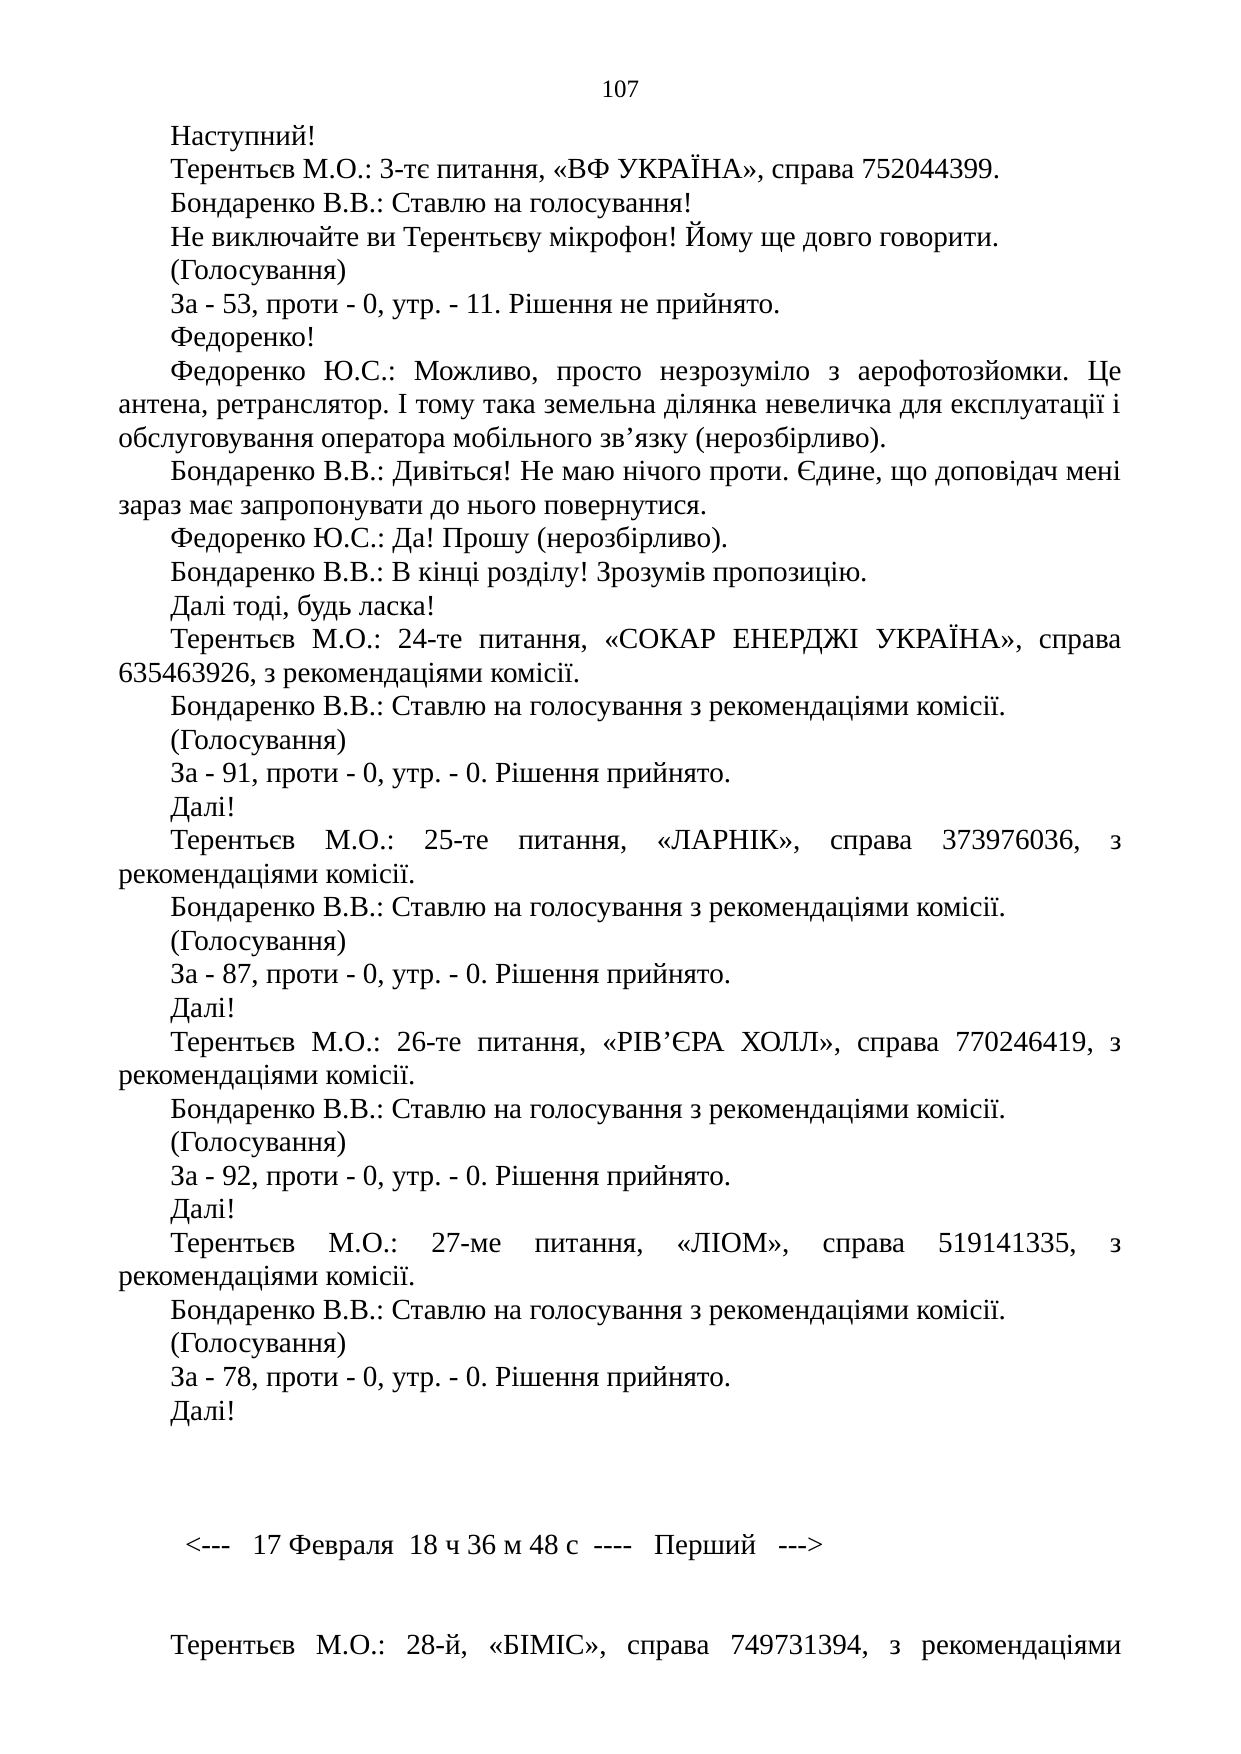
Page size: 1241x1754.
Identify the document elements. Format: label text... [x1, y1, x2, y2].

text Терентьєв М.О.: 28-й, «БІМІС», справа 749731394, з рекомендаціями [118, 1627, 1122, 1661]
text За - 78, проти - 0, утр. - 0. Рішення прийнято. [118, 1359, 1122, 1393]
text Наступний! [118, 118, 1122, 152]
text Далі! [118, 789, 1122, 822]
text (Голосування) [118, 1124, 1122, 1158]
text Терентьєв М.О.: 24-те питання, «СОКАР ЕНЕРДЖІ УКРАЇНА», справа 635463926, з рекомендаціями комісії. [118, 621, 1122, 688]
text Далі! [118, 990, 1122, 1024]
text Далі! [118, 1191, 1122, 1225]
text Федоренко! [118, 319, 1122, 353]
text За - 53, проти - 0, утр. - 11. Рішення не прийнято. [118, 286, 1122, 319]
text (Голосування) [118, 722, 1122, 755]
text Терентьєв М.О.: 25-те питання, «ЛАРНІК», справа 373976036, з рекомендаціями комісії. [118, 822, 1122, 889]
text Бондаренко В.В.: Ставлю на голосування з рекомендаціями комісії. [118, 889, 1122, 923]
text За - 92, проти - 0, утр. - 0. Рішення прийнято. [118, 1158, 1122, 1191]
text Бондаренко В.В.: Дивіться! Не маю нічого проти. Єдине, що доповідач мені зараз має запропонувати до нього повернутися. [118, 453, 1122, 521]
text Бондаренко В.В.: В кінці розділу! Зрозумів пропозицію. [118, 554, 1122, 588]
text Терентьєв М.О.: 3-тє питання, «ВФ УКРАЇНА», справа 752044399. [118, 152, 1122, 185]
text Бондаренко В.В.: Ставлю на голосування з рекомендаціями комісії. [118, 1091, 1122, 1124]
text (Голосування) [118, 923, 1122, 957]
text Бондаренко В.В.: Ставлю на голосування з рекомендаціями комісії. [118, 1292, 1122, 1326]
text Терентьєв М.О.: 27-ме питання, «ЛІОМ», справа 519141335, з рекомендаціями комісії. [118, 1225, 1122, 1292]
text Федоренко Ю.С.: Да! Прошу (нерозбірливо). [118, 521, 1122, 554]
text Далі! [118, 1393, 1122, 1426]
text (Голосування) [118, 252, 1122, 286]
text Бондаренко В.В.: Ставлю на голосування з рекомендаціями комісії. [118, 688, 1122, 722]
text За - 87, проти - 0, утр. - 0. Рішення прийнято. [118, 957, 1122, 990]
text За - 91, проти - 0, утр. - 0. Рішення прийнято. [118, 755, 1122, 789]
text Не виключайте ви Терентьєву мікрофон! Йому ще довго говорити. [118, 219, 1122, 252]
text Федоренко Ю.С.: Можливо, просто незрозуміло з аерофотозйомки. Це антена, ретранслятор. І тому така земельна ділянка невеличка для експлуатації і обслуговування оператора мобільного зв’язку (нерозбірливо). [118, 353, 1122, 453]
text <--- 17 Февраля 18 ч 36 м 48 с ---- Перший ---> [118, 1527, 1122, 1560]
text (Голосування) [118, 1326, 1122, 1359]
text Далі тоді, будь ласка! [118, 588, 1122, 621]
text Терентьєв М.О.: 26-те питання, «РІВ’ЄРА ХОЛЛ», справа 770246419, з рекомендаціями комісії. [118, 1024, 1122, 1091]
text Бондаренко В.В.: Ставлю на голосування! [118, 185, 1122, 219]
